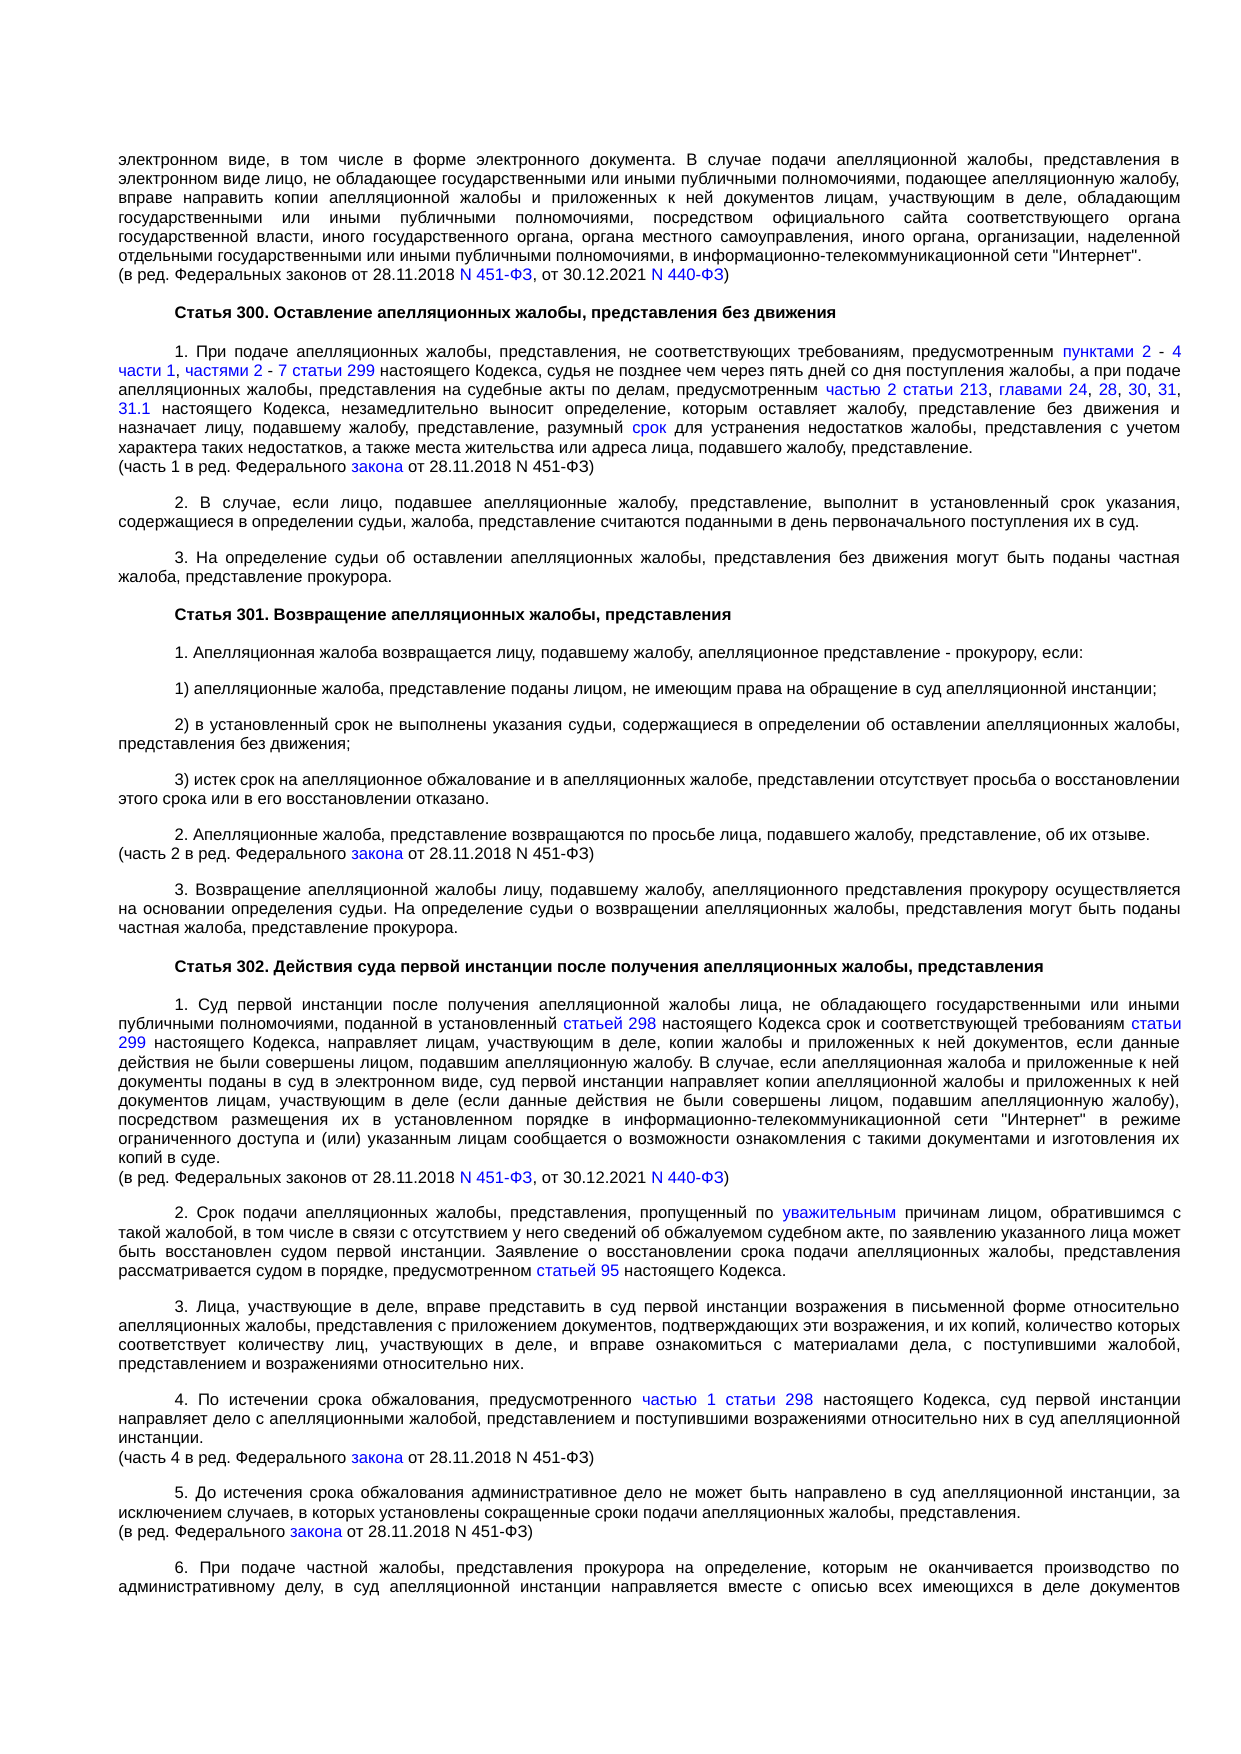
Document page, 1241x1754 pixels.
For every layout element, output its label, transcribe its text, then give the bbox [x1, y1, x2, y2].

text электронном виде, в том числе в форме электронного документа. В случае подачи апелляционной жалобы, представления в электронном виде лицо, не обладающее государственными или иными публичными полномочиями, подающее апелляционную жалобу, вправе направить копии апелляционной жалобы и приложенных к ней документов лицам, участвующим в деле, обладающим государственными или иными публичными полномочиями, посредством официального сайта соответствующего органа государственной власти, иного государственного органа, органа местного самоуправления, иного органа, организации, наделенной отдельными государственными или иными публичными полномочиями, в информационно-телекоммуникационной сети "Интернет". [118, 150, 1181, 265]
text 1. Апелляционная жалоба возвращается лицу, подавшему жалобу, апелляционное представление - прокурору, если: [118, 643, 1181, 662]
text 2. Срок подачи апелляционных жалобы, представления, пропущенный по уважительным причинам лицом, обратившимся с такой жалобой, в том числе в связи с отсутствием у него сведений об обжалуемом судебном акте, по заявлению указанного лица может быть восстановлен судом первой инстанции. Заявление о восстановлении срока подачи апелляционных жалобы, представления рассматривается судом в порядке, предусмотренном статьей 95 настоящего Кодекса. [118, 1203, 1181, 1280]
text (часть 2 в ред. Федерального закона от 28.11.2018 N 451-ФЗ) [118, 844, 1181, 863]
text (часть 1 в ред. Федерального закона от 28.11.2018 N 451-ФЗ) [118, 457, 1181, 476]
text (в ред. Федерального закона от 28.11.2018 N 451-ФЗ) [118, 1522, 1181, 1541]
text (в ред. Федеральных законов от 28.11.2018 N 451-ФЗ, от 30.12.2021 N 440-ФЗ) [118, 265, 1181, 284]
text 1) апелляционные жалоба, представление поданы лицом, не имеющим права на обращение в суд апелляционной инстанции; [118, 679, 1181, 698]
text 3. Возвращение апелляционной жалобы лицу, подавшему жалобу, апелляционного представления прокурору осуществляется на основании определения судьи. На определение судьи о возвращении апелляционных жалобы, представления могут быть поданы частная жалоба, представление прокурора. [118, 880, 1181, 937]
text 2. Апелляционные жалоба, представление возвращаются по просьбе лица, подавшего жалобу, представление, об их отзыве. [118, 825, 1181, 844]
text 5. До истечения срока обжалования административное дело не может быть направлено в суд апелляционной инстанции, за исключением случаев, в которых установлены сокращенные сроки подачи апелляционных жалобы, представления. [118, 1483, 1181, 1522]
text 3. На определение судьи об оставлении апелляционных жалобы, представления без движения могут быть поданы частная жалоба, представление прокурора. [118, 547, 1181, 586]
text 2) в установленный срок не выполнены указания судьи, содержащиеся в определении об оставлении апелляционных жалобы, представления без движения; [118, 715, 1181, 753]
text 2. В случае, если лицо, подавшее апелляционные жалобу, представление, выполнит в установленный срок указания, содержащиеся в определении судьи, жалоба, представление считаются поданными в день первоначального поступления их в суд. [118, 492, 1181, 531]
text 1. Суд первой инстанции после получения апелляционной жалобы лица, не обладающего государственными или иными публичными полномочиями, поданной в установленный статьей 298 настоящего Кодекса срок и соответствующей требованиям статьи 299 настоящего Кодекса, направляет лицам, участвующим в деле, копии жалобы и приложенных к ней документов, если данные действия не были совершены лицом, подавшим апелляционную жалобу. В случае, если апелляционная жалоба и приложенные к ней документы поданы в суд в электронном виде, суд первой инстанции направляет копии апелляционной жалобы и приложенных к ней документов лицам, участвующим в деле (если данные действия не были совершены лицом, подавшим апелляционную жалобу), посредством размещения их в установленном порядке в информационно-телекоммуникационной сети "Интернет" в режиме ограниченного доступа и (или) указанным лицам сообщается о возможности ознакомления с такими документами и изготовления их копий в суде. [118, 995, 1181, 1167]
text (в ред. Федеральных законов от 28.11.2018 N 451-ФЗ, от 30.12.2021 N 440-ФЗ) [118, 1167, 1181, 1187]
text 4. По истечении срока обжалования, предусмотренного частью 1 статьи 298 настоящего Кодекса, суд первой инстанции направляет дело с апелляционными жалобой, представлением и поступившими возражениями относительно них в суд апелляционной инстанции. [118, 1390, 1181, 1447]
subtitle Статья 301. Возвращение апелляционных жалобы, представления [118, 605, 1181, 624]
text 3) истек срок на апелляционное обжалование и в апелляционных жалобе, представлении отсутствует просьба о восстановлении этого срока или в его восстановлении отказано. [118, 770, 1181, 808]
text 1. При подаче апелляционных жалобы, представления, не соответствующих требованиям, предусмотренным пунктами 2 - 4 части 1, частями 2 - 7 статьи 299 настоящего Кодекса, судья не позднее чем через пять дней со дня поступления жалобы, а при подаче апелляционных жалобы, представления на судебные акты по делам, предусмотренным частью 2 статьи 213, главами 24, 28, 30, 31, 31.1 настоящего Кодекса, незамедлительно выносит определение, которым оставляет жалобу, представление без движения и назначает лицу, подавшему жалобу, представление, разумный срок для устранения недостатков жалобы, представления с учетом характера таких недостатков, а также места жительства или адреса лица, подавшего жалобу, представление. [118, 342, 1181, 457]
subtitle Статья 302. Действия суда первой инстанции после получения апелляционных жалобы, представления [118, 957, 1181, 976]
text 3. Лица, участвующие в деле, вправе представить в суд первой инстанции возражения в письменной форме относительно апелляционных жалобы, представления с приложением документов, подтверждающих эти возражения, и их копий, количество которых соответствует количеству лиц, участвующих в деле, и вправе ознакомиться с материалами дела, с поступившими жалобой, представлением и возражениями относительно них. [118, 1297, 1181, 1373]
text 6. При подаче частной жалобы, представления прокурора на определение, которым не оканчивается производство по административному делу, в суд апелляционной инстанции направляется вместе с описью всех имеющихся в деле документов [118, 1557, 1181, 1596]
subtitle Статья 300. Оставление апелляционных жалобы, представления без движения [118, 303, 1181, 322]
text (часть 4 в ред. Федерального закона от 28.11.2018 N 451-ФЗ) [118, 1447, 1181, 1467]
